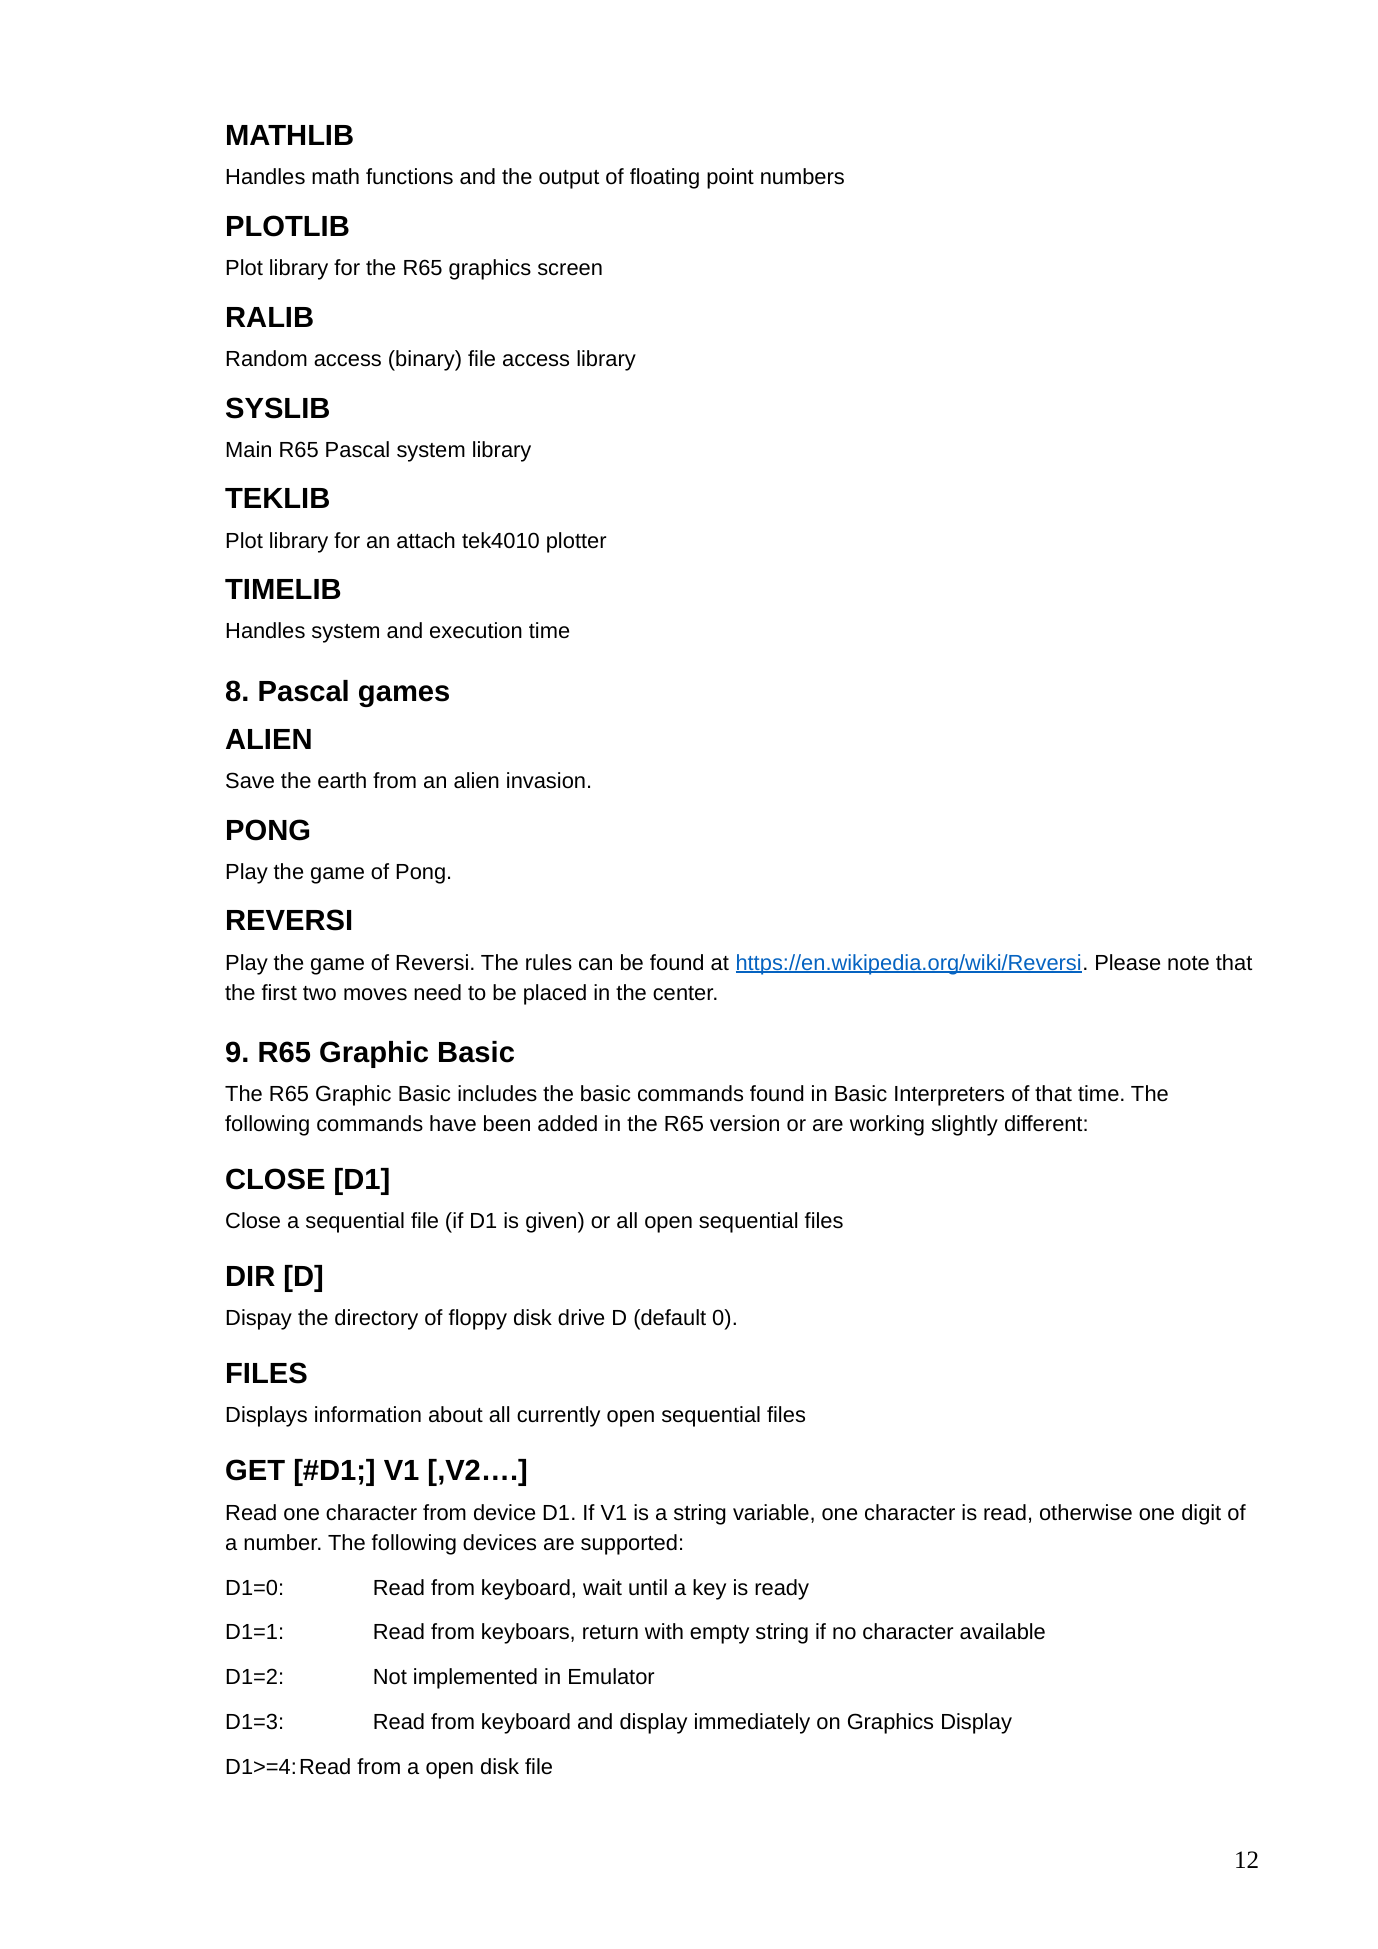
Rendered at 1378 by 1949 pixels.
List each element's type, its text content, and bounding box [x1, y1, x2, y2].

text Plot library for the R65 graphics screen [225, 255, 1259, 280]
text The R65 Graphic Basic includes the basic commands found in Basic Interpreters of that time. The following commands have been added in the R65 version or are working slightly different: [225, 1081, 1259, 1136]
subtitle MATHLIB [225, 118, 1259, 152]
subtitle ALIEN [225, 722, 1259, 755]
subtitle SYSLIB [225, 391, 1259, 424]
subtitle DIR [D] [225, 1259, 1259, 1293]
subtitle 8. Pascal games [225, 673, 1259, 707]
text Save the earth from an alien invasion. [225, 768, 1259, 793]
text D1=0: Read from keyboard, wait until a key is ready [225, 1574, 1259, 1599]
text D1=3: Read from keyboard and display immediately on Graphics Display [225, 1709, 1259, 1734]
text Displays information about all currently open sequential files [225, 1402, 1259, 1427]
subtitle GET [#D1;] V1 [,V2….] [225, 1453, 1259, 1487]
text Play the game of Reversi. The rules can be found at https://en.wikipedia.org/wiki/Reversi. Please note that the first two moves need to be placed in the center. [225, 949, 1259, 1005]
subtitle PLOTLIB [225, 209, 1259, 242]
subtitle CLOSE [D1] [225, 1162, 1259, 1196]
text Plot library for an attach tek4010 plotter [225, 527, 1259, 553]
text Read one character from device D1. If V1 is a string variable, one character is read, otherwise one digit of a number. The following devices are supported: [225, 1499, 1259, 1555]
subtitle TEKLIB [225, 481, 1259, 515]
text Main R65 Pascal system library [225, 437, 1259, 462]
subtitle RALIB [225, 300, 1259, 333]
text Play the game of Pong. [225, 858, 1259, 884]
text D1>=4: Read from a open disk file [225, 1753, 1259, 1779]
text Handles system and execution time [225, 618, 1259, 643]
subtitle FILES [225, 1356, 1259, 1390]
text D1=1: Read from keyboars, return with empty string if no character available [225, 1619, 1259, 1644]
subtitle REVERSI [225, 903, 1259, 937]
text Random access (binary) file access library [225, 346, 1259, 371]
subtitle 9. R65 Graphic Basic [225, 1035, 1259, 1068]
text D1=2: Not implemented in Emulator [225, 1664, 1259, 1689]
subtitle TIMELIB [225, 572, 1259, 606]
text Close a sequential file (if D1 is given) or all open sequential files [225, 1208, 1259, 1233]
text Handles math functions and the output of floating point numbers [225, 164, 1259, 189]
subtitle PONG [225, 812, 1259, 846]
text Dispay the directory of floppy disk drive D (default 0). [225, 1305, 1259, 1330]
